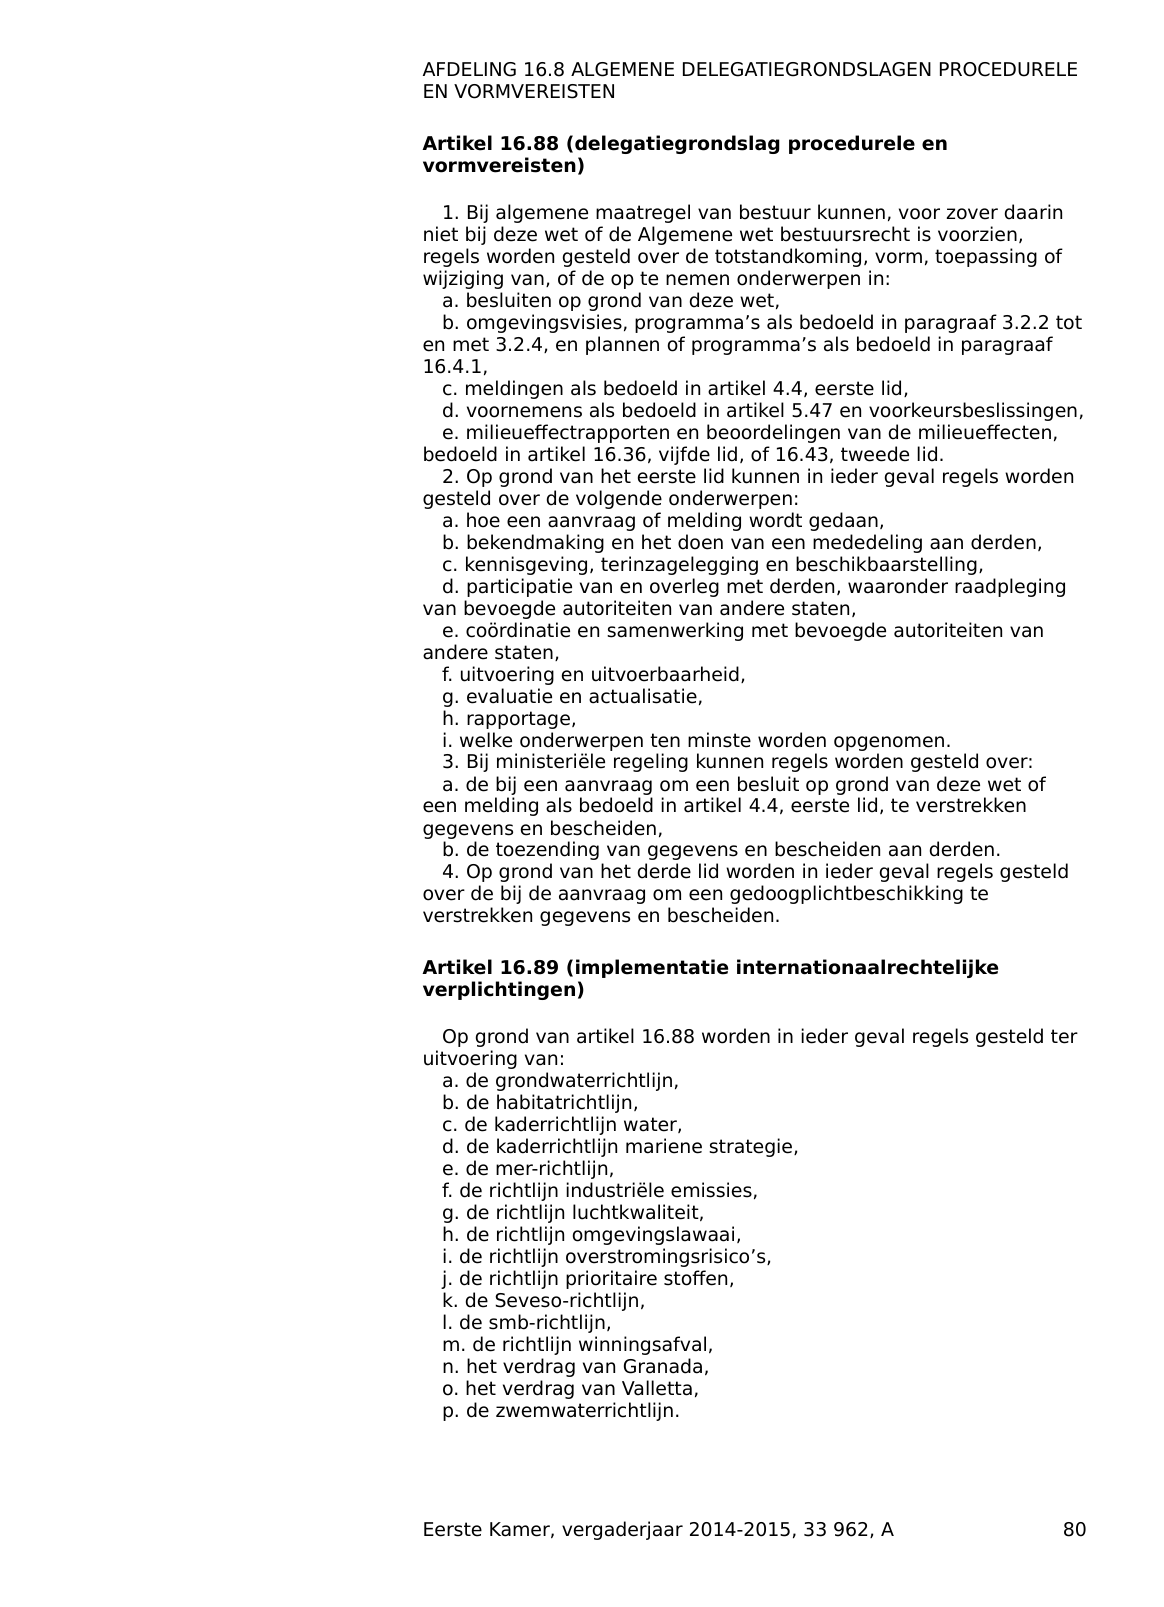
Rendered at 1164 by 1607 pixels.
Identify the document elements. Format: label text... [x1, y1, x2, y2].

text a. de grondwaterrichtlijn, [422, 1070, 1087, 1092]
text a. hoe een aanvraag of melding wordt gedaan, [422, 510, 1087, 532]
text n. het verdrag van Granada, [422, 1356, 1087, 1378]
text 2. Op grond van het eerste lid kunnen in ieder geval regels worden gesteld over de volgende onderwerpen: [422, 466, 1087, 510]
text a. besluiten op grond van deze wet, [422, 290, 1087, 312]
text c. de kaderrichtlijn water, [422, 1114, 1087, 1136]
text h. de richtlijn omgevingslawaai, [422, 1224, 1087, 1246]
text c. meldingen als bedoeld in artikel 4.4, eerste lid, [422, 378, 1087, 400]
text e. milieueffectrapporten en beoordelingen van de milieueffecten, bedoeld in artikel 16.36, vijfde lid, of 16.43, tweede lid. [422, 422, 1087, 466]
text f. uitvoering en uitvoerbaarheid, [422, 663, 1087, 686]
text c. kennisgeving, terinzagelegging en beschikbaarstelling, [422, 554, 1087, 576]
text i. welke onderwerpen ten minste worden opgenomen. [422, 729, 1087, 751]
text l. de smb-richtlijn, [422, 1312, 1087, 1334]
text d. voornemens als bedoeld in artikel 5.47 en voorkeursbeslissingen, [422, 400, 1087, 422]
text a. de bij een aanvraag om een besluit op grond van deze wet of een melding als bedoeld in artikel 4.4, eerste lid, te verstrekken gegevens en bescheiden, [422, 773, 1087, 839]
subtitle Artikel 16.88 (delegatiegrondslag procedurele en vormvereisten) [422, 133, 1087, 177]
text 4. Op grond van het derde lid worden in ieder geval regels gesteld over de bij de aanvraag om een gedoogplichtbeschikking te verstrekken gegevens en bescheiden. [422, 861, 1087, 927]
text f. de richtlijn industriële emissies, [422, 1180, 1087, 1202]
text j. de richtlijn prioritaire stoffen, [422, 1268, 1087, 1290]
text d. participatie van en overleg met derden, waaronder raadpleging van bevoegde autoriteiten van andere staten, [422, 576, 1087, 619]
text h. rapportage, [422, 707, 1087, 729]
text k. de Seveso-richtlijn, [422, 1290, 1087, 1312]
text g. evaluatie en actualisatie, [422, 686, 1087, 707]
text 3. Bij ministeriële regeling kunnen regels worden gesteld over: [422, 751, 1087, 773]
text o. het verdrag van Valletta, [422, 1378, 1087, 1400]
text b. de toezending van gegevens en bescheiden aan derden. [422, 839, 1087, 861]
text b. bekendmaking en het doen van een mededeling aan derden, [422, 532, 1087, 554]
text e. de mer-richtlijn, [422, 1158, 1087, 1180]
text i. de richtlijn overstromingsrisico’s, [422, 1246, 1087, 1268]
text e. coördinatie en samenwerking met bevoegde autoriteiten van andere staten, [422, 619, 1087, 663]
text Op grond van artikel 16.88 worden in ieder geval regels gesteld ter uitvoering van: [422, 1026, 1087, 1070]
text p. de zwemwaterrichtlijn. [422, 1400, 1087, 1422]
text b. omgevingsvisies, programma’s als bedoeld in paragraaf 3.2.2 tot en met 3.2.4, en plannen of programma’s als bedoeld in paragraaf 16.4.1, [422, 312, 1087, 378]
text 1. Bij algemene maatregel van bestuur kunnen, voor zover daarin niet bij deze wet of de Algemene wet bestuursrecht is voorzien, regels worden gesteld over de totstandkoming, vorm, toepassing of wijziging van, of de op te nemen onderwerpen in: [422, 202, 1087, 290]
text m. de richtlijn winningsafval, [422, 1334, 1087, 1356]
text g. de richtlijn luchtkwaliteit, [422, 1202, 1087, 1224]
subtitle AFDELING 16.8 ALGEMENE DELEGATIEGRONDSLAGEN PROCEDURELE EN VORMVEREISTEN [422, 59, 1087, 103]
subtitle Artikel 16.89 (implementatie internationaalrechtelijke verplichtingen) [422, 957, 1087, 1001]
text b. de habitatrichtlijn, [422, 1092, 1087, 1114]
text d. de kaderrichtlijn mariene strategie, [422, 1136, 1087, 1158]
